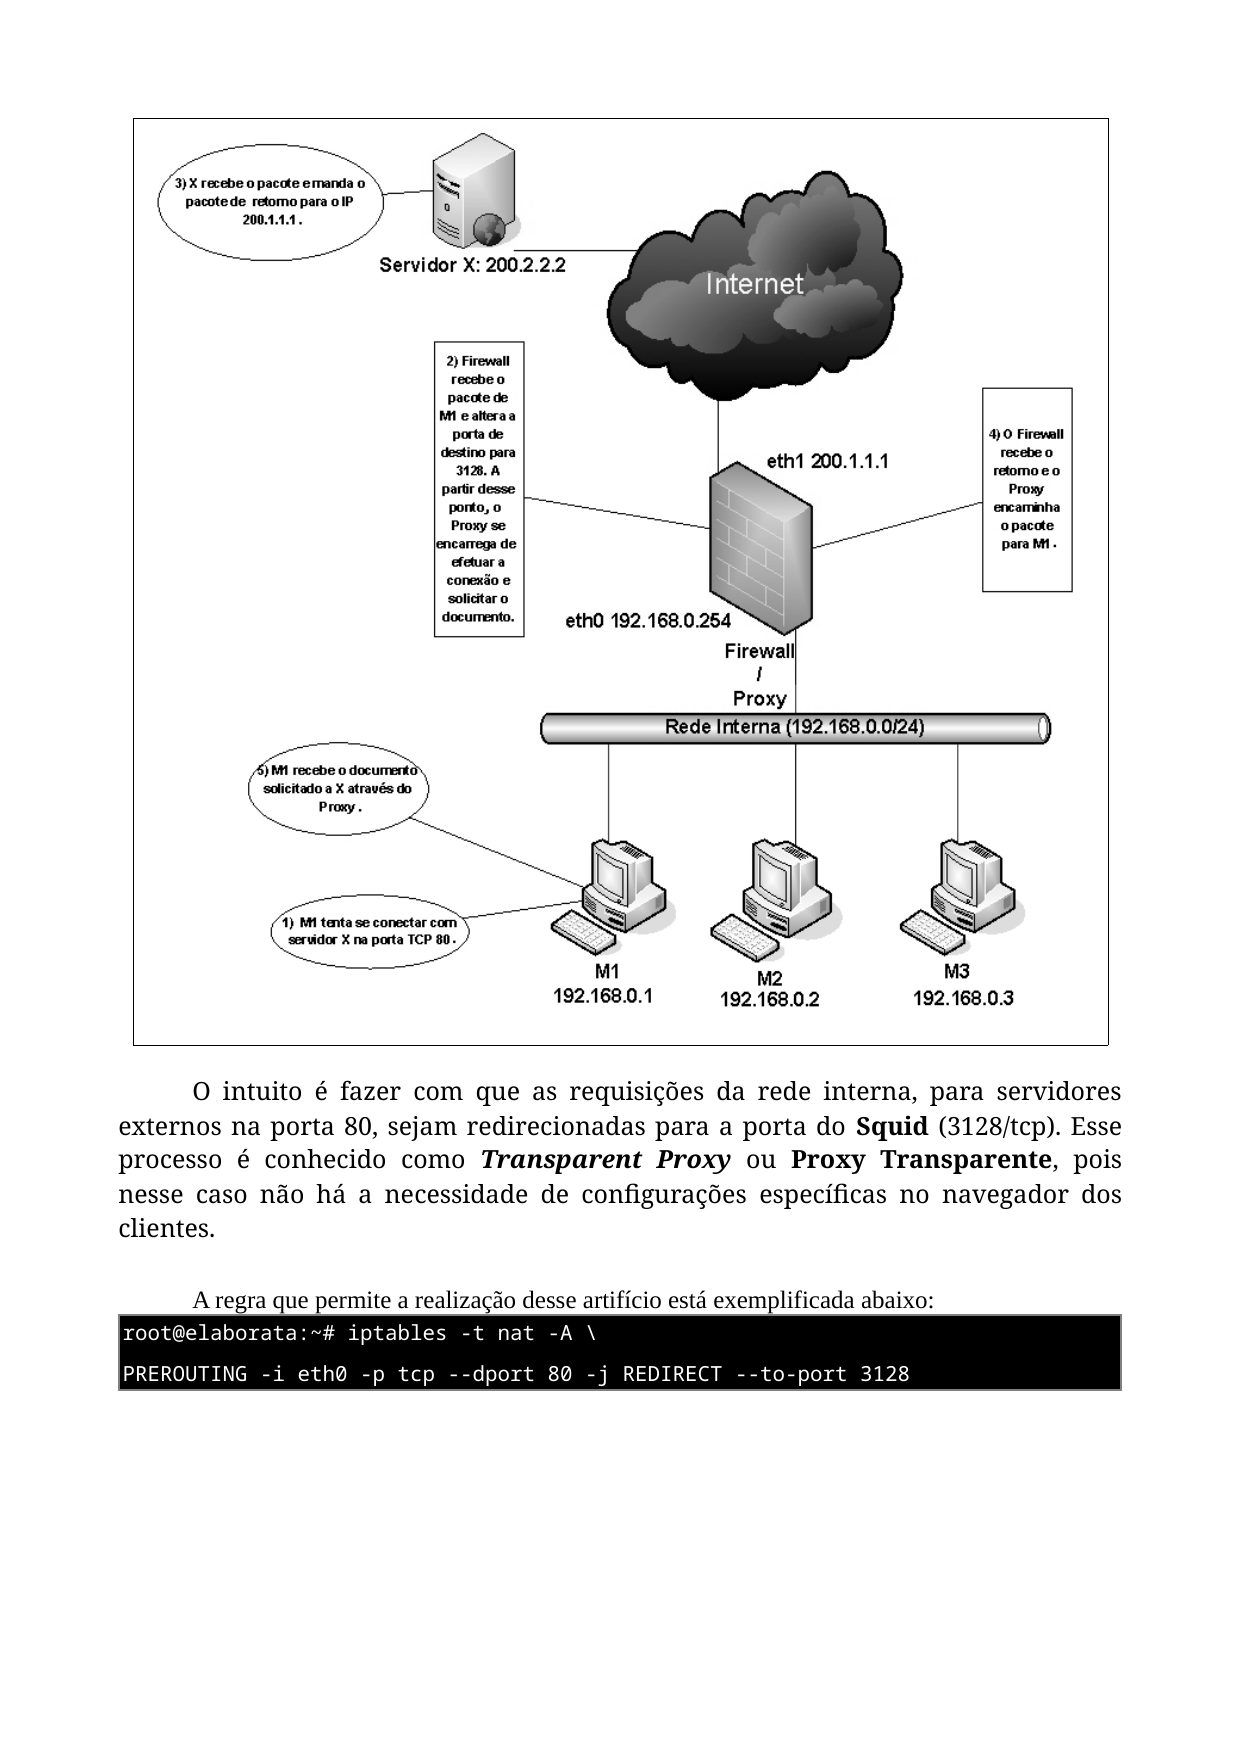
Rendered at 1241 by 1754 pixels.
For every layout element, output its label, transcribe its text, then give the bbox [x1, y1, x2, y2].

text A regra que permite a realização desse artifício está exemplificada abaixo: [118, 1285, 1122, 1314]
text O intuito é fazer com que as requisições da rede interna, para servidores externos na porta 80, sejam redirecionadas para a porta do Squid (3128/tcp). Esse processo é conhecido como Transparent Proxy ou Proxy Transparente, pois nesse caso não há a necessidade de configurações específicas no navegador dos clientes. [118, 1074, 1122, 1244]
text PREROUTING -i eth0 -p tcp --dport 80 -j REDIRECT --to-port 3128 [120, 1354, 1120, 1389]
text root@elaborata:~# iptables -t nat -A \ [120, 1316, 1120, 1346]
